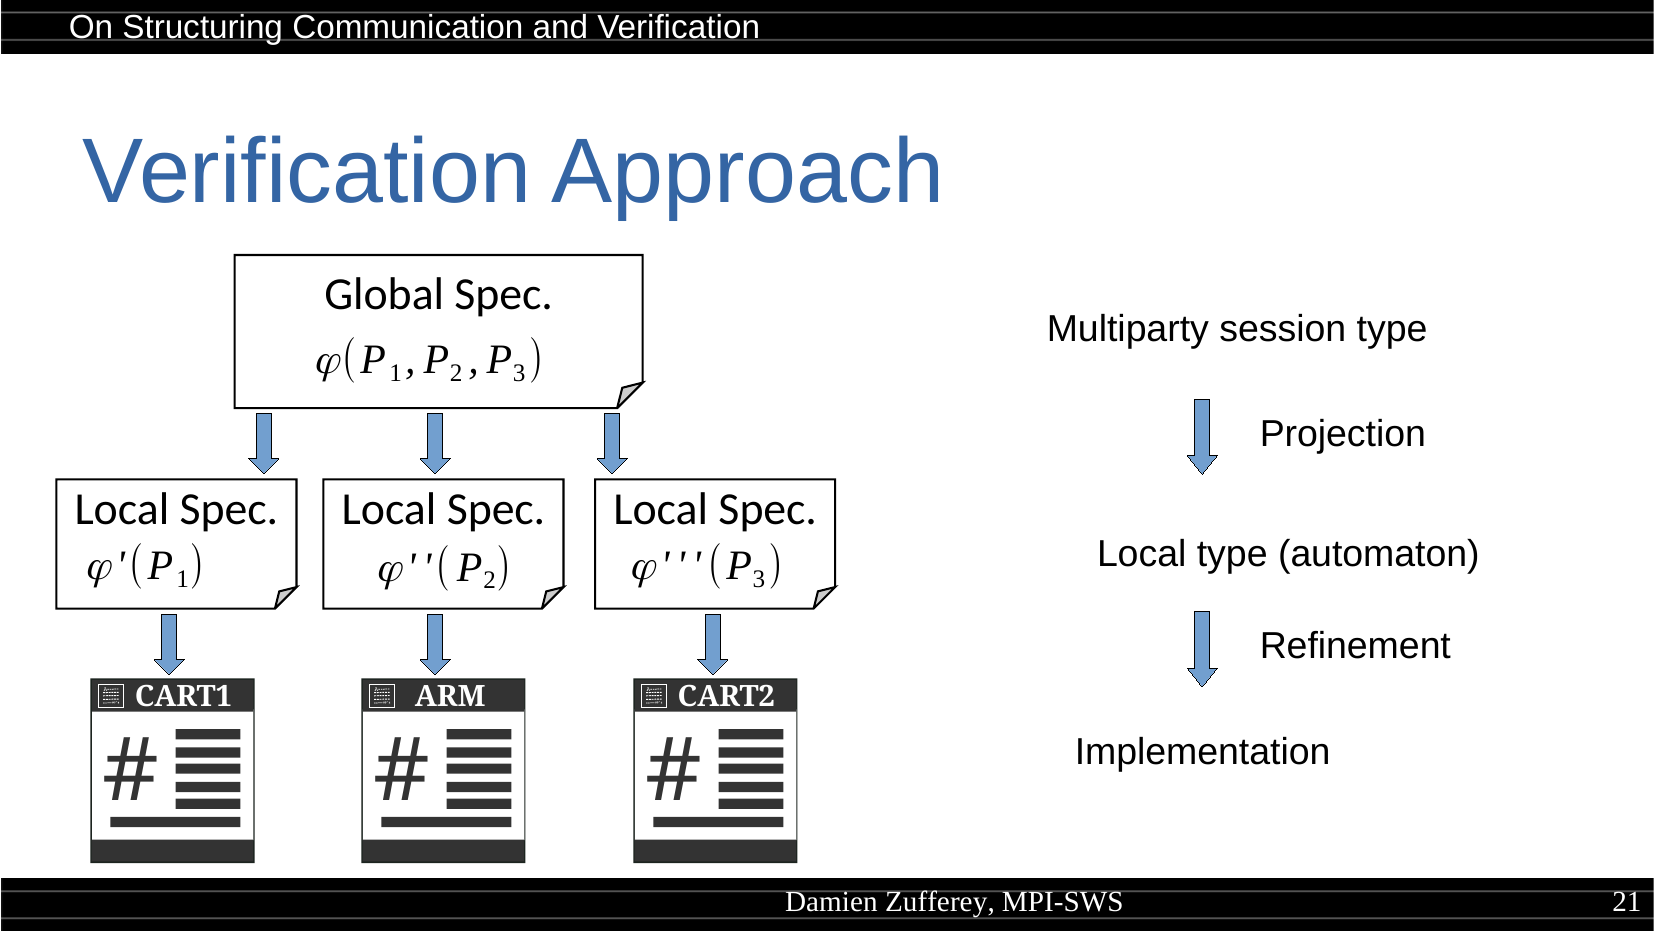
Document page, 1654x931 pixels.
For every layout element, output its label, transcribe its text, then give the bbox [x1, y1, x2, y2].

text_box Refinement [1245, 617, 1466, 675]
text_box Global Spec. [234, 255, 643, 409]
text_box [154, 614, 185, 675]
chart [302, 333, 552, 388]
picture [360, 677, 526, 864]
text_box Projection [1245, 405, 1460, 462]
text_box [597, 413, 628, 474]
text_box Multiparty session type [1032, 300, 1531, 357]
text_box Implementation [1060, 723, 1346, 781]
text_box [697, 614, 728, 675]
picture [632, 677, 798, 864]
chart [618, 540, 792, 595]
text_box [420, 413, 451, 474]
text_box [1187, 611, 1218, 687]
picture [1, 0, 1654, 54]
text_box Local Spec. [595, 479, 836, 609]
text_box Local Spec. [323, 479, 564, 609]
picture [1, 878, 1654, 931]
text_box [1187, 399, 1218, 475]
text_box [420, 614, 451, 675]
text_box [248, 413, 279, 474]
chart [73, 540, 215, 595]
title Verification Approach [82, 92, 1571, 249]
picture [90, 677, 256, 864]
chart [364, 541, 522, 596]
text_box Local type (automaton) [1082, 525, 1495, 582]
text_box Local Spec. [56, 479, 297, 609]
